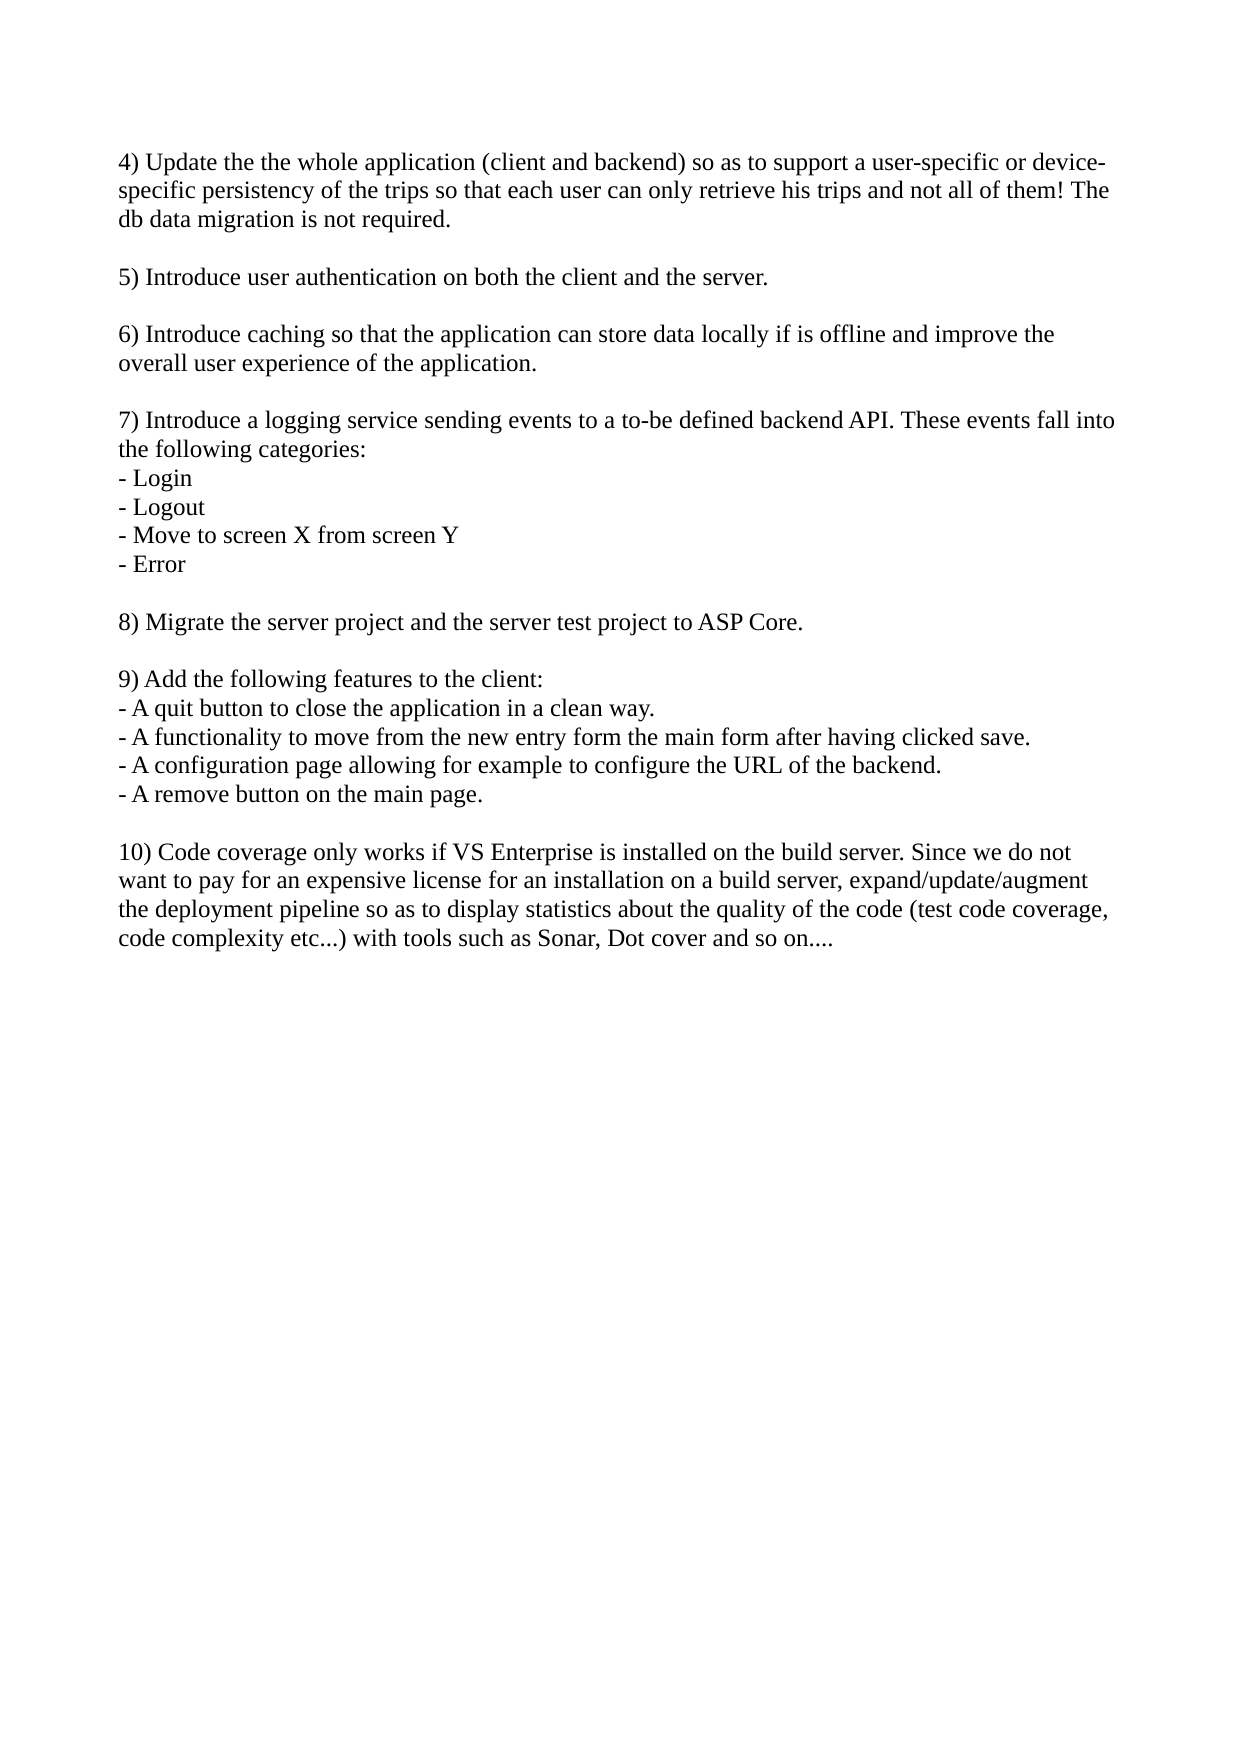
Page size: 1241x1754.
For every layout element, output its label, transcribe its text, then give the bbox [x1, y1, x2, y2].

text 8) Migrate the server project and the server test project to ASP Core. [118, 607, 1122, 636]
text 9) Add the following features to the client: [118, 664, 1122, 693]
text - A remove button on the main page. [118, 779, 1122, 808]
text 10) Code coverage only works if VS Enterprise is installed on the build server. Since we do not want to pay for an expensive license for an installation on a build server, expand/update/augment the deployment pipeline so as to display statistics about the quality of the code (test code coverage, code complexity etc...) with tools such as Sonar, Dot cover and so on.... [118, 837, 1122, 952]
text - A configuration page allowing for example to configure the URL of the backend. [118, 751, 1122, 779]
text - Error [118, 549, 1122, 578]
text - A quit button to close the application in a clean way. [118, 693, 1122, 722]
text 6) Introduce caching so that the application can store data locally if is offline and improve the overall user experience of the application. [118, 319, 1122, 377]
text - A functionality to move from the new entry form the main form after having clicked save. [118, 722, 1122, 751]
text 4) Update the the whole application (client and backend) so as to support a user-specific or device-specific persistency of the trips so that each user can only retrieve his trips and not all of them! The db data migration is not required. [118, 147, 1122, 233]
text 5) Introduce user authentication on both the client and the server. [118, 262, 1122, 291]
text - Login [118, 463, 1122, 492]
text - Logout [118, 492, 1122, 521]
text - Move to screen X from screen Y [118, 521, 1122, 549]
text 7) Introduce a logging service sending events to a to-be defined backend API. These events fall into the following categories: [118, 406, 1122, 463]
